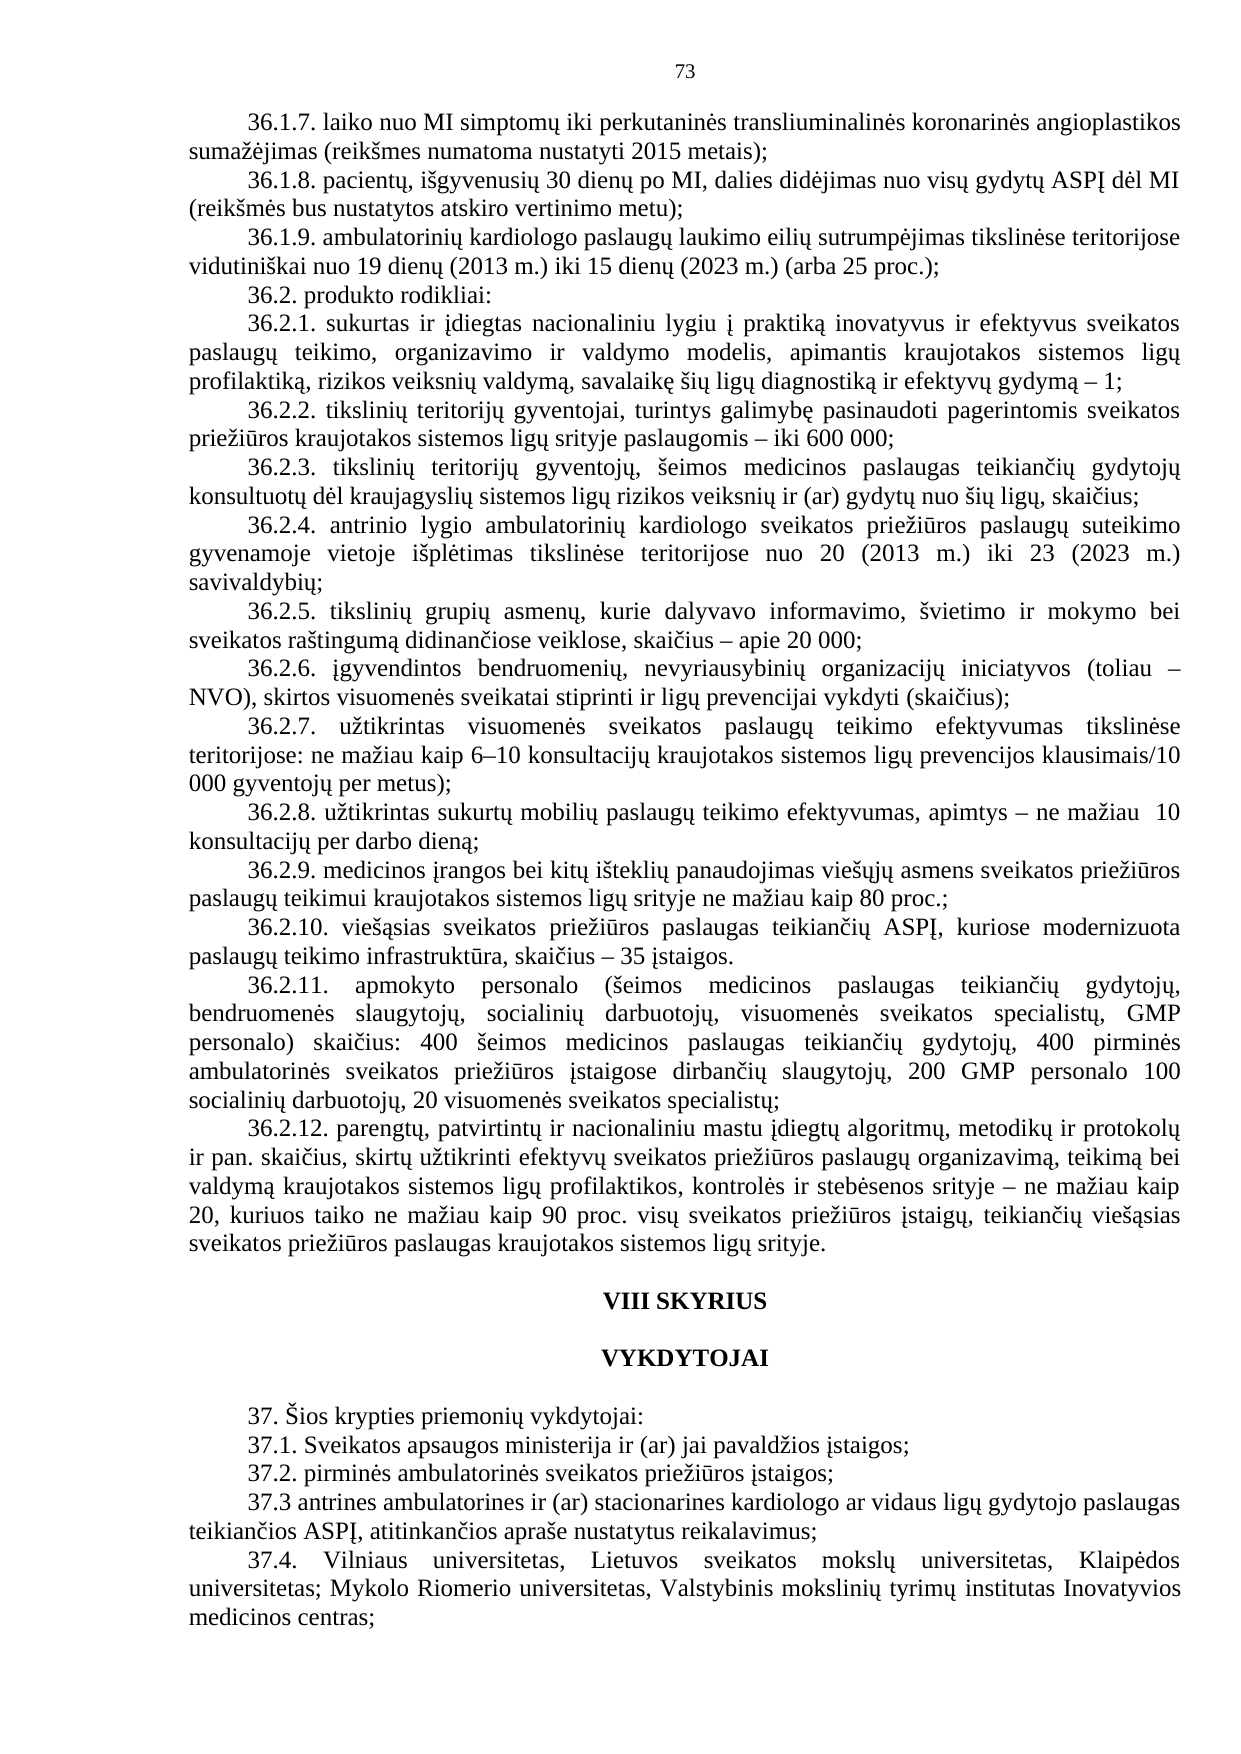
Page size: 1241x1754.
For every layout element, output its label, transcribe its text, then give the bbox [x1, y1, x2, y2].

text 36.2.5. tikslinių grupių asmenų, kurie dalyvavo informavimo, švietimo ir mokymo bei sveikatos raštingumą didinančiose veiklose, skaičius – apie 20 000; [188, 596, 1181, 653]
text 36.2.9. medicinos įrangos bei kitų išteklių panaudojimas viešųjų asmens sveikatos priežiūros paslaugų teikimui kraujotakos sistemos ligų srityje ne mažiau kaip 80 proc.; [188, 855, 1181, 912]
text 37.3 antrines ambulatorines ir (ar) stacionarines kardiologo ar vidaus ligų gydytojo paslaugas teikiančios ASPĮ, atitinkančios apraše nustatytus reikalavimus; [188, 1487, 1181, 1545]
text 36.2.10. viešąsias sveikatos priežiūros paslaugas teikiančių ASPĮ, kuriose modernizuota paslaugų teikimo infrastruktūra, skaičius – 35 įstaigos. [188, 912, 1181, 970]
text 36.2.2. tikslinių teritorijų gyventojai, turintys galimybę pasinaudoti pagerintomis sveikatos priežiūros kraujotakos sistemos ligų srityje paslaugomis – iki 600 000; [188, 395, 1181, 452]
text 36.2.1. sukurtas ir įdiegtas nacionaliniu lygiu į praktiką inovatyvus ir efektyvus sveikatos paslaugų teikimo, organizavimo ir valdymo modelis, apimantis kraujotakos sistemos ligų profilaktiką, rizikos veiksnių valdymą, savalaikę šių ligų diagnostiką ir efektyvų gydymą – 1; [188, 308, 1181, 395]
text 36.2.7. užtikrintas visuomenės sveikatos paslaugų teikimo efektyvumas tikslinėse teritorijose: ne mažiau kaip 6–10 konsultacijų kraujotakos sistemos ligų prevencijos klausimais/10 000 gyventojų per metus); [188, 711, 1181, 797]
text 36.2.6. įgyvendintos bendruomenių, nevyriausybinių organizacijų iniciatyvos (toliau – NVO), skirtos visuomenės sveikatai stiprinti ir ligų prevencijai vykdyti (skaičius); [188, 653, 1181, 711]
text 36.1.7. laiko nuo MI simptomų iki perkutaninės transliuminalinės koronarinės angioplastikos sumažėjimas (reikšmes numatoma nustatyti 2015 metais); [188, 107, 1181, 165]
text 36.1.8. pacientų, išgyvenusių 30 dienų po MI, dalies didėjimas nuo visų gydytų ASPĮ dėl MI (reikšmės bus nustatytos atskiro vertinimo metu); [188, 165, 1181, 222]
text 37.2. pirminės ambulatorinės sveikatos priežiūros įstaigos; [188, 1458, 1181, 1487]
text VYKDYTOJAI [188, 1343, 1181, 1372]
text 36.2.3. tikslinių teritorijų gyventojų, šeimos medicinos paslaugas teikiančių gydytojų konsultuotų dėl kraujagyslių sistemos ligų rizikos veiksnių ir (ar) gydytų nuo šių ligų, skaičius; [188, 452, 1181, 510]
text 36.1.9. ambulatorinių kardiologo paslaugų laukimo eilių sutrumpėjimas tikslinėse teritorijose vidutiniškai nuo 19 dienų (2013 m.) iki 15 dienų (2023 m.) (arba 25 proc.); [188, 222, 1181, 280]
text 37.4. Vilniaus universitetas, Lietuvos sveikatos mokslų universitetas, Klaipėdos universitetas; Mykolo Riomerio universitetas, Valstybinis mokslinių tyrimų institutas Inovatyvios medicinos centras; [188, 1545, 1181, 1631]
text 37. Šios krypties priemonių vykdytojai: [188, 1401, 1181, 1430]
text VIII SKYRIUS [188, 1286, 1181, 1315]
text 36.2.8. užtikrintas sukurtų mobilių paslaugų teikimo efektyvumas, apimtys – ne mažiau 10 konsultacijų per darbo dieną; [188, 797, 1181, 855]
text 37.1. Sveikatos apsaugos ministerija ir (ar) jai pavaldžios įstaigos; [188, 1430, 1181, 1458]
text 36.2.12. parengtų, patvirtintų ir nacionaliniu mastu įdiegtų algoritmų, metodikų ir protokolų ir pan. skaičius, skirtų užtikrinti efektyvų sveikatos priežiūros paslaugų organizavimą, teikimą bei valdymą kraujotakos sistemos ligų profilaktikos, kontrolės ir stebėsenos srityje – ne mažiau kaip 20, kuriuos taiko ne mažiau kaip 90 proc. visų sveikatos priežiūros įstaigų, teikiančių viešąsias sveikatos priežiūros paslaugas kraujotakos sistemos ligų srityje. [188, 1113, 1181, 1257]
text 36.2.11. apmokyto personalo (šeimos medicinos paslaugas teikiančių gydytojų, bendruomenės slaugytojų, socialinių darbuotojų, visuomenės sveikatos specialistų, GMP personalo) skaičius: 400 šeimos medicinos paslaugas teikiančių gydytojų, 400 pirminės ambulatorinės sveikatos priežiūros įstaigose dirbančių slaugytojų, 200 GMP personalo 100 socialinių darbuotojų, 20 visuomenės sveikatos specialistų; [188, 970, 1181, 1113]
text 36.2. produkto rodikliai: [188, 280, 1181, 308]
text 36.2.4. antrinio lygio ambulatorinių kardiologo sveikatos priežiūros paslaugų suteikimo gyvenamoje vietoje išplėtimas tikslinėse teritorijose nuo 20 (2013 m.) iki 23 (2023 m.) savivaldybių; [188, 510, 1181, 596]
